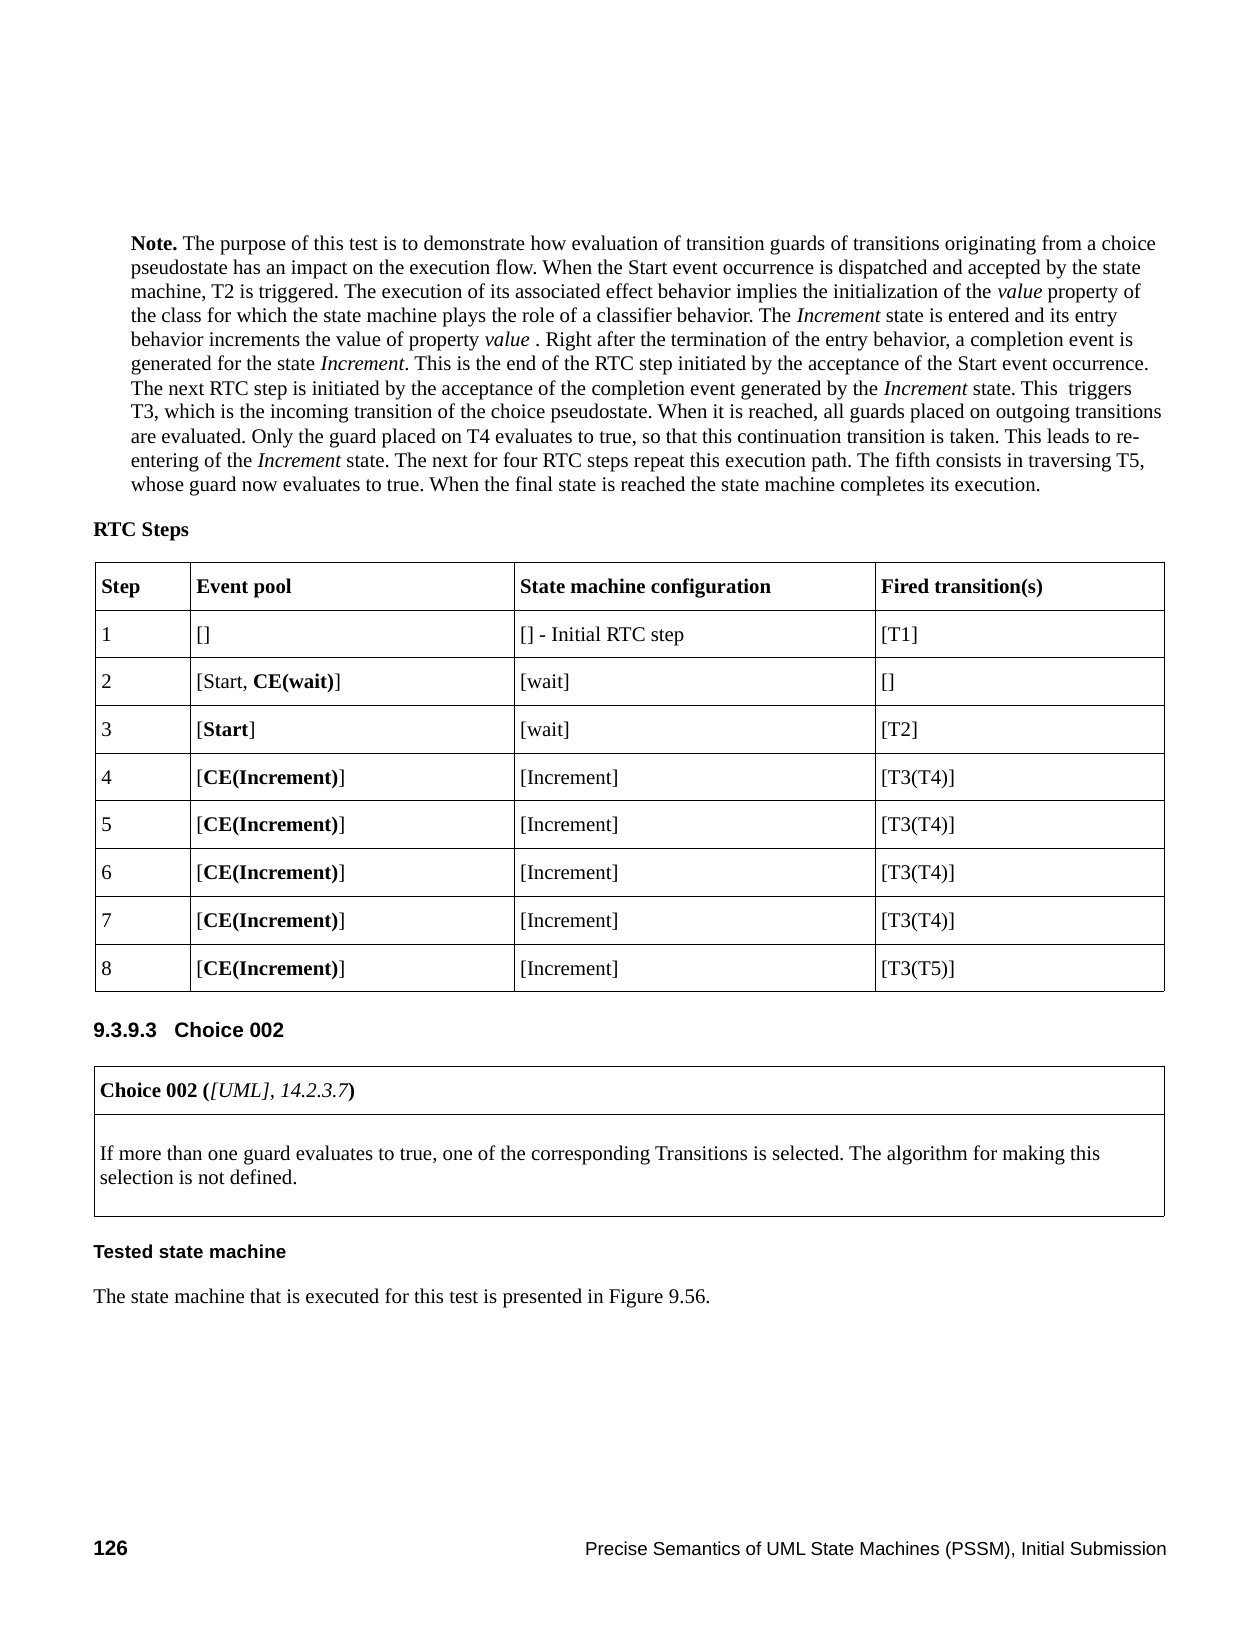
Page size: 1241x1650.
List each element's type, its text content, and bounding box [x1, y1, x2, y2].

table_cell [Start] [191, 706, 514, 753]
table_cell 1 [96, 611, 190, 657]
table_cell [] [191, 611, 514, 657]
table_header State machine configuration [515, 563, 875, 609]
table_cell 6 [96, 849, 190, 896]
table_cell [T3(T4)] [876, 801, 1164, 848]
table_header Event pool [191, 563, 514, 609]
table_cell [T2] [876, 706, 1164, 753]
table_cell [Increment] [515, 897, 875, 943]
table_cell [T1] [876, 611, 1164, 657]
table_header Fired transition(s) [876, 563, 1164, 609]
table_cell [T3(T4)] [876, 754, 1164, 800]
text RTC Steps [93, 517, 1164, 541]
table_cell [CE(Increment)] [191, 897, 514, 943]
table_cell [CE(Increment)] [191, 754, 514, 800]
table_cell [T3(T4)] [876, 849, 1164, 896]
table_cell [T3(T5)] [876, 945, 1164, 991]
table_cell [T3(T4)] [876, 897, 1164, 943]
table_cell If more than one guard evaluates to true, one of the corresponding Transitions is selected. The algorithm for making this selection is not defined. [95, 1115, 1164, 1216]
table_cell 3 [96, 706, 190, 753]
table_cell [CE(Increment)] [191, 801, 514, 848]
table_cell 5 [96, 801, 190, 848]
subtitle Tested state machine [93, 1241, 1164, 1262]
text The state machine that is executed for this test is presented in Figure 9.56. [93, 1283, 1164, 1308]
table_cell [Increment] [515, 801, 875, 848]
table_cell [wait] [515, 706, 875, 753]
table_cell 8 [96, 945, 190, 991]
table_header Step [96, 563, 190, 609]
table_cell [wait] [515, 658, 875, 705]
table_cell 2 [96, 658, 190, 705]
table_cell [CE(Increment)] [191, 849, 514, 896]
table_cell [Increment] [515, 754, 875, 800]
table_cell [Increment] [515, 849, 875, 896]
table_cell 4 [96, 754, 190, 800]
table_cell [CE(Increment)] [191, 945, 514, 991]
table_header Choice 002 ([UML], 14.2.3.7) [95, 1067, 1164, 1114]
table_cell 7 [96, 897, 190, 943]
table_cell [] - Initial RTC step [515, 611, 875, 657]
table_cell [] [876, 658, 1164, 705]
subtitle Choice 002 [93, 1016, 1164, 1041]
text Note. The purpose of this test is to demonstrate how evaluation of transition guards of transitions originating from a choice pseudostate has an impact on the execution flow. When the Start event occurrence is dispatched and accepted by the state machine, T2 is triggered. The execution of its associated effect behavior implies the initialization of the value property of the class for which the state machine plays the role of a classifier behavior. The Increment state is entered and its entry behavior increments the value of property value . Right after the termination of the entry behavior, a completion event is generated for the state Increment. This is the end of the RTC step initiated by the acceptance of the Start event occurrence. The next RTC step is initiated by the acceptance of the completion event generated by the Increment state. This triggers T3, which is the incoming transition of the choice pseudostate. When it is reached, all guards placed on outgoing transitions are evaluated. Only the guard placed on T4 evaluates to true, so that this continuation transition is taken. This leads to re-entering of the Increment state. The next for four RTC steps repeat this execution path. The fifth consists in traversing T5, whose guard now evaluates to true. When the final state is reached the state machine completes its execution. [131, 231, 1164, 496]
table_cell [Increment] [515, 945, 875, 991]
table_cell [Start, CE(wait)] [191, 658, 514, 705]
